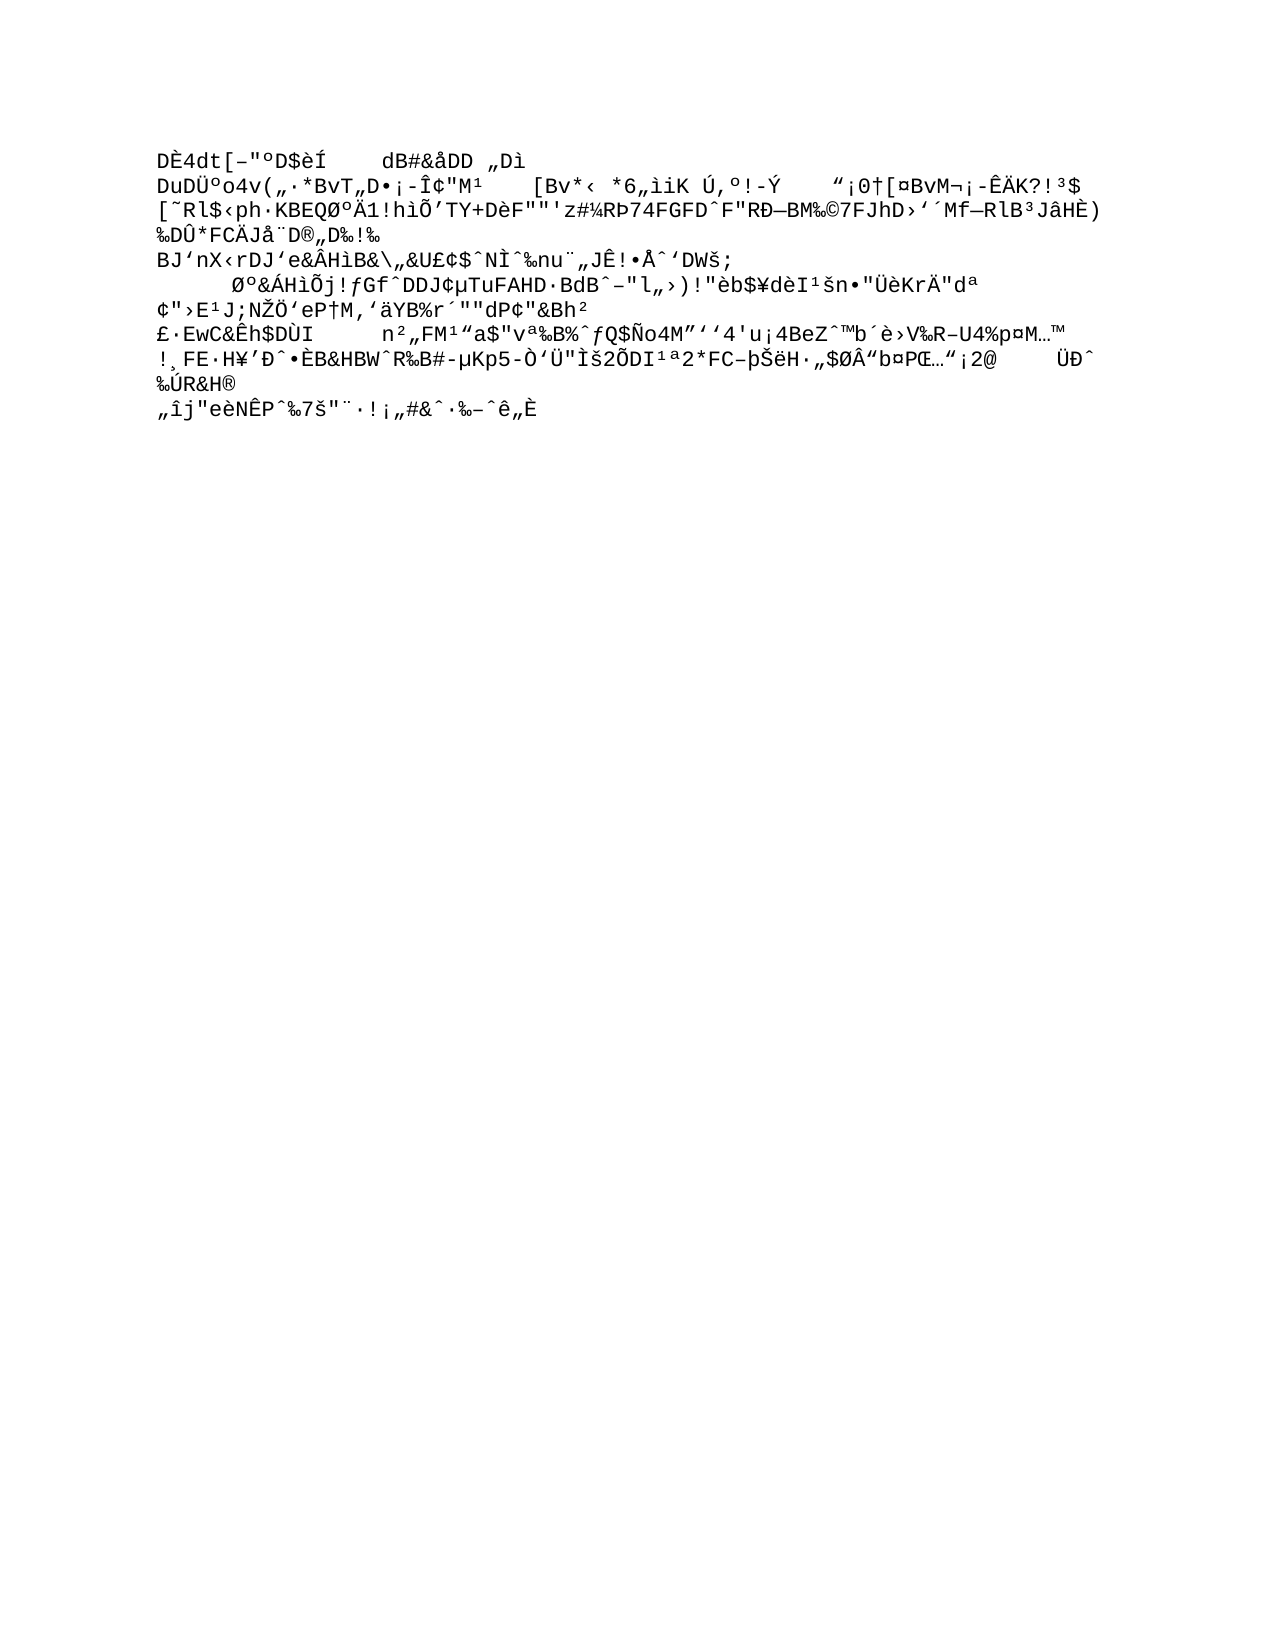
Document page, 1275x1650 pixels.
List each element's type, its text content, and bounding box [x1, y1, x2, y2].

text DÈ4dt[–"ºD$èÍ dB#&åDD „Dì DuDÜºo4v(„·*BvT„D•¡-Î¢"M¹ [Bv*‹ *6„ìiK Ú,º!-Ý “¡0†[¤BvM¬¡-ÊÄK?!³$[˜Rl$‹ph·KBEQØºÄ1!hìÕ’TY+DèF""'z#¼RÞ74FGFDˆF"RÐ—BM­‰©7FJhD›‘´Mf—RlB³JâHÈ)‰DÛ*FCÄJå¨D®„D‰!‰ BJ‘nX‹rDJ‘e&ÂHìB&\„&U£¢$ˆNÌˆ‰nu¨„JÊ!•Åˆ‘DWš; Øº&ÁHìÕj!ƒGfˆDDJ¢µTuFAHD·BdBˆ–"l„›)!"èb$¥dèI¹šn•"ÜèKrÄ"dª¢"›E¹J;NŽÖ‘eP†M‚‘äYB%r´""dP¢"&Bh² £·EwC&Êh$DÙI n²„FM¹“a$"vª‰B%ˆƒQ$Ño4M”‘‘4'u¡4BeZˆ™b´è›V‰R–U4%p¤M…™ !¸FE·H¥’Ðˆ•ÈB&HBWˆR‰B#-µKp5-Ò‘Ü"Ìš2ÕDI¹ª2*FC–þŠëH·„$ØÂ“b¤PŒ…“¡2@ ÜÐˆ‰ÚR&H® [156, 150, 1118, 398]
text „îj"eèNÊPˆ‰7š"¨·!¡„#&ˆ·‰–ˆê„È [156, 398, 1118, 447]
